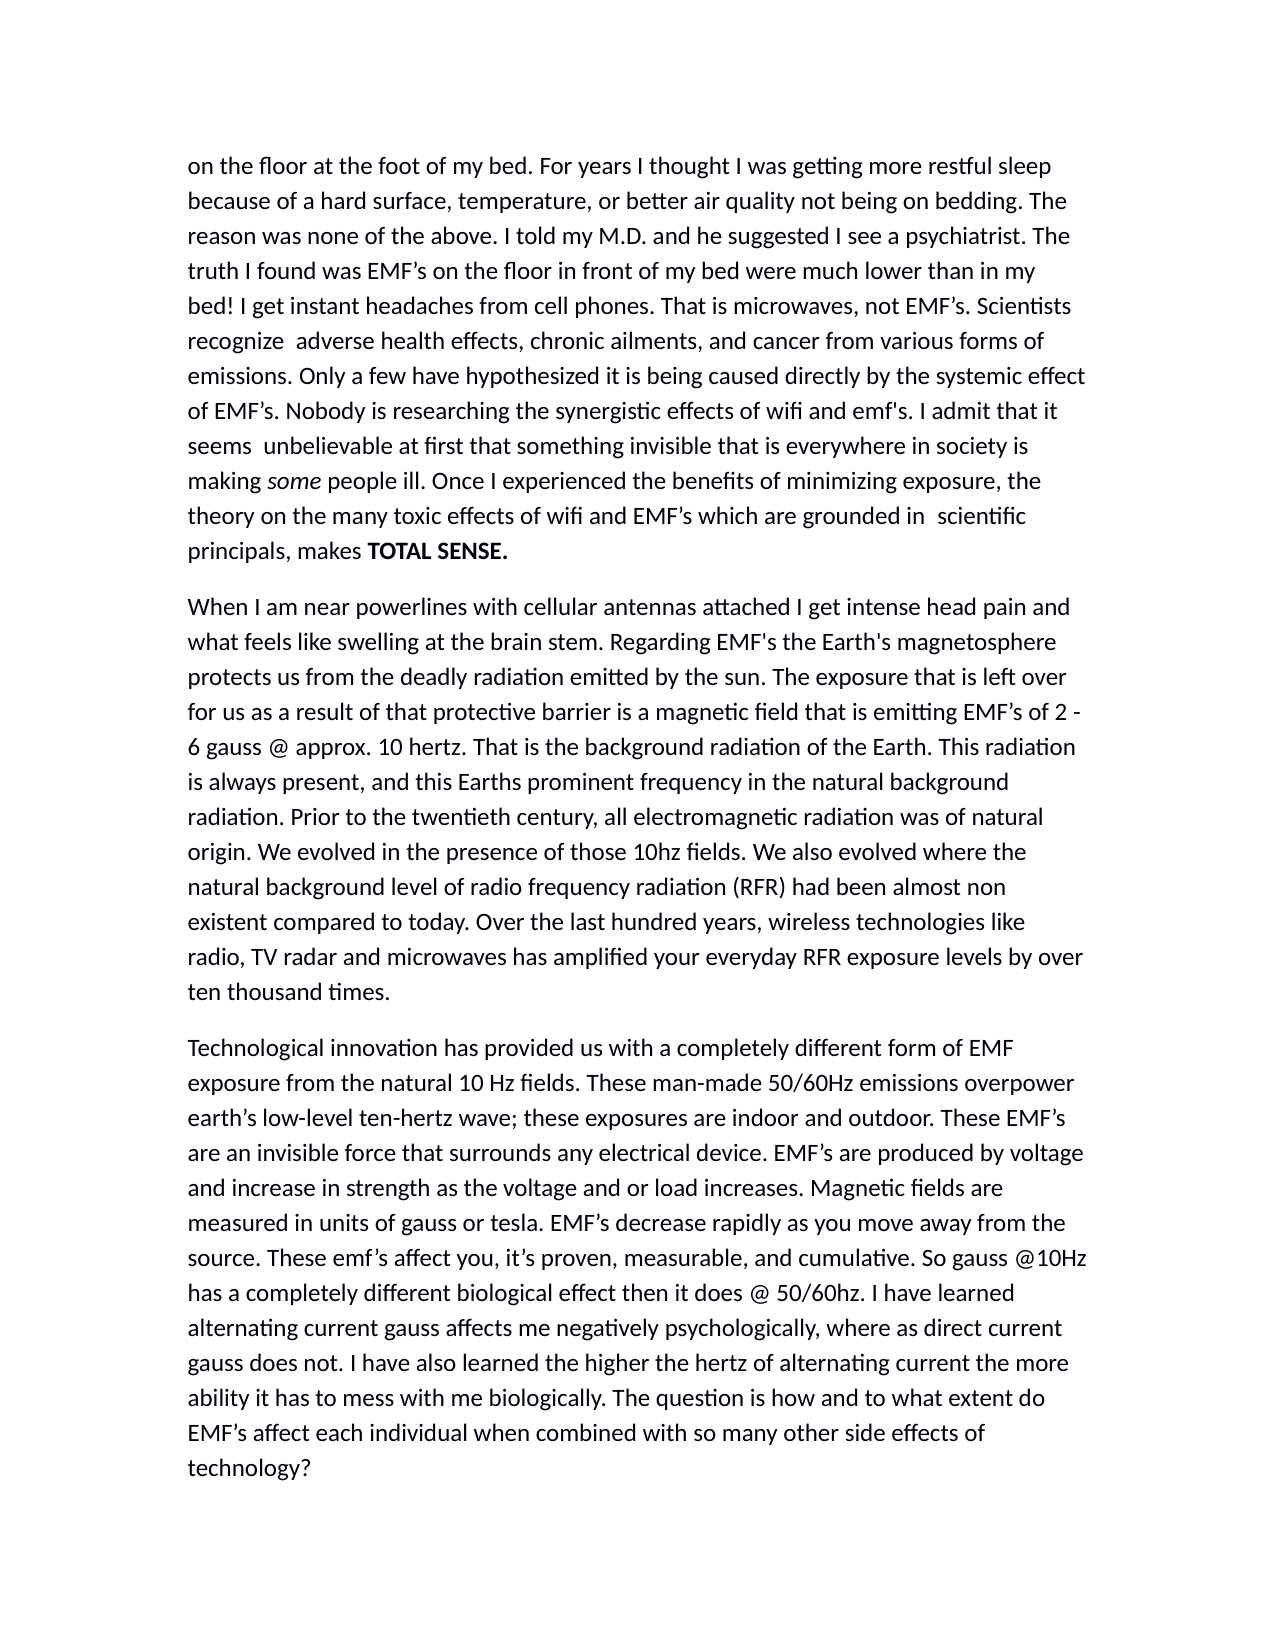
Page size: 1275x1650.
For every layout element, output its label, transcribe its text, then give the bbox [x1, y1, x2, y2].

text on the floor at the foot of my bed. For years I thought I was getting more restful sleep because of a hard surface, temperature, or better air quality not being on bedding. The reason was none of the above. I told my M.D. and he suggested I see a psychiatrist. The truth I found was EMF’s on the floor in front of my bed were much lower than in my bed! I get instant headaches from cell phones. That is microwaves, not EMF’s. Scientists recognize adverse health effects, chronic ailments, and cancer from various forms of emissions. Only a few have hypothesized it is being caused directly by the systemic effect of EMF’s. Nobody is researching the synergistic effects of wifi and emf's. I admit that it seems unbelievable at first that something invisible that is everywhere in society is making some people ill. Once I experienced the benefits of minimizing exposure, the theory on the many toxic effects of wifi and EMF’s which are grounded in scientific principals, makes TOTAL SENSE. [187, 150, 1087, 566]
text When I am near powerlines with cellular antennas attached I get intense head pain and what feels like swelling at the brain stem. Regarding EMF's the Earth's magnetosphere protects us from the deadly radiation emitted by the sun. The exposure that is left over for us as a result of that protective barrier is a magnetic field that is emitting EMF’s of 2 -6 gauss @ approx. 10 hertz. That is the background radiation of the Earth. This radiation is always present, and this Earths prominent frequency in the natural background radiation. Prior to the twentieth century, all electromagnetic radiation was of natural origin. We evolved in the presence of those 10hz fields. We also evolved where the natural background level of radio frequency radiation (RFR) had been almost non existent compared to today. Over the last hundred years, wireless technologies like radio, TV radar and microwaves has amplified your everyday RFR exposure levels by over ten thousand times. [187, 591, 1087, 1006]
text Technological innovation has provided us with a completely different form of EMF exposure from the natural 10 Hz fields. These man-made 50/60Hz emissions overpower earth’s low-level ten-hertz wave; these exposures are indoor and outdoor. These EMF’s are an invisible force that surrounds any electrical device. EMF’s are produced by voltage and increase in strength as the voltage and or load increases. Magnetic fields are measured in units of gauss or tesla. EMF’s decrease rapidly as you move away from the source. These emf’s affect you, it’s proven, measurable, and cumulative. So gauss @10Hz has a completely different biological effect then it does @ 50/60hz. I have learned alternating current gauss affects me negatively psychologically, where as direct current gauss does not. I have also learned the higher the hertz of alternating current the more ability it has to mess with me biologically. The question is how and to what extent do EMF’s affect each individual when combined with so many other side effects of technology? [187, 1032, 1087, 1482]
